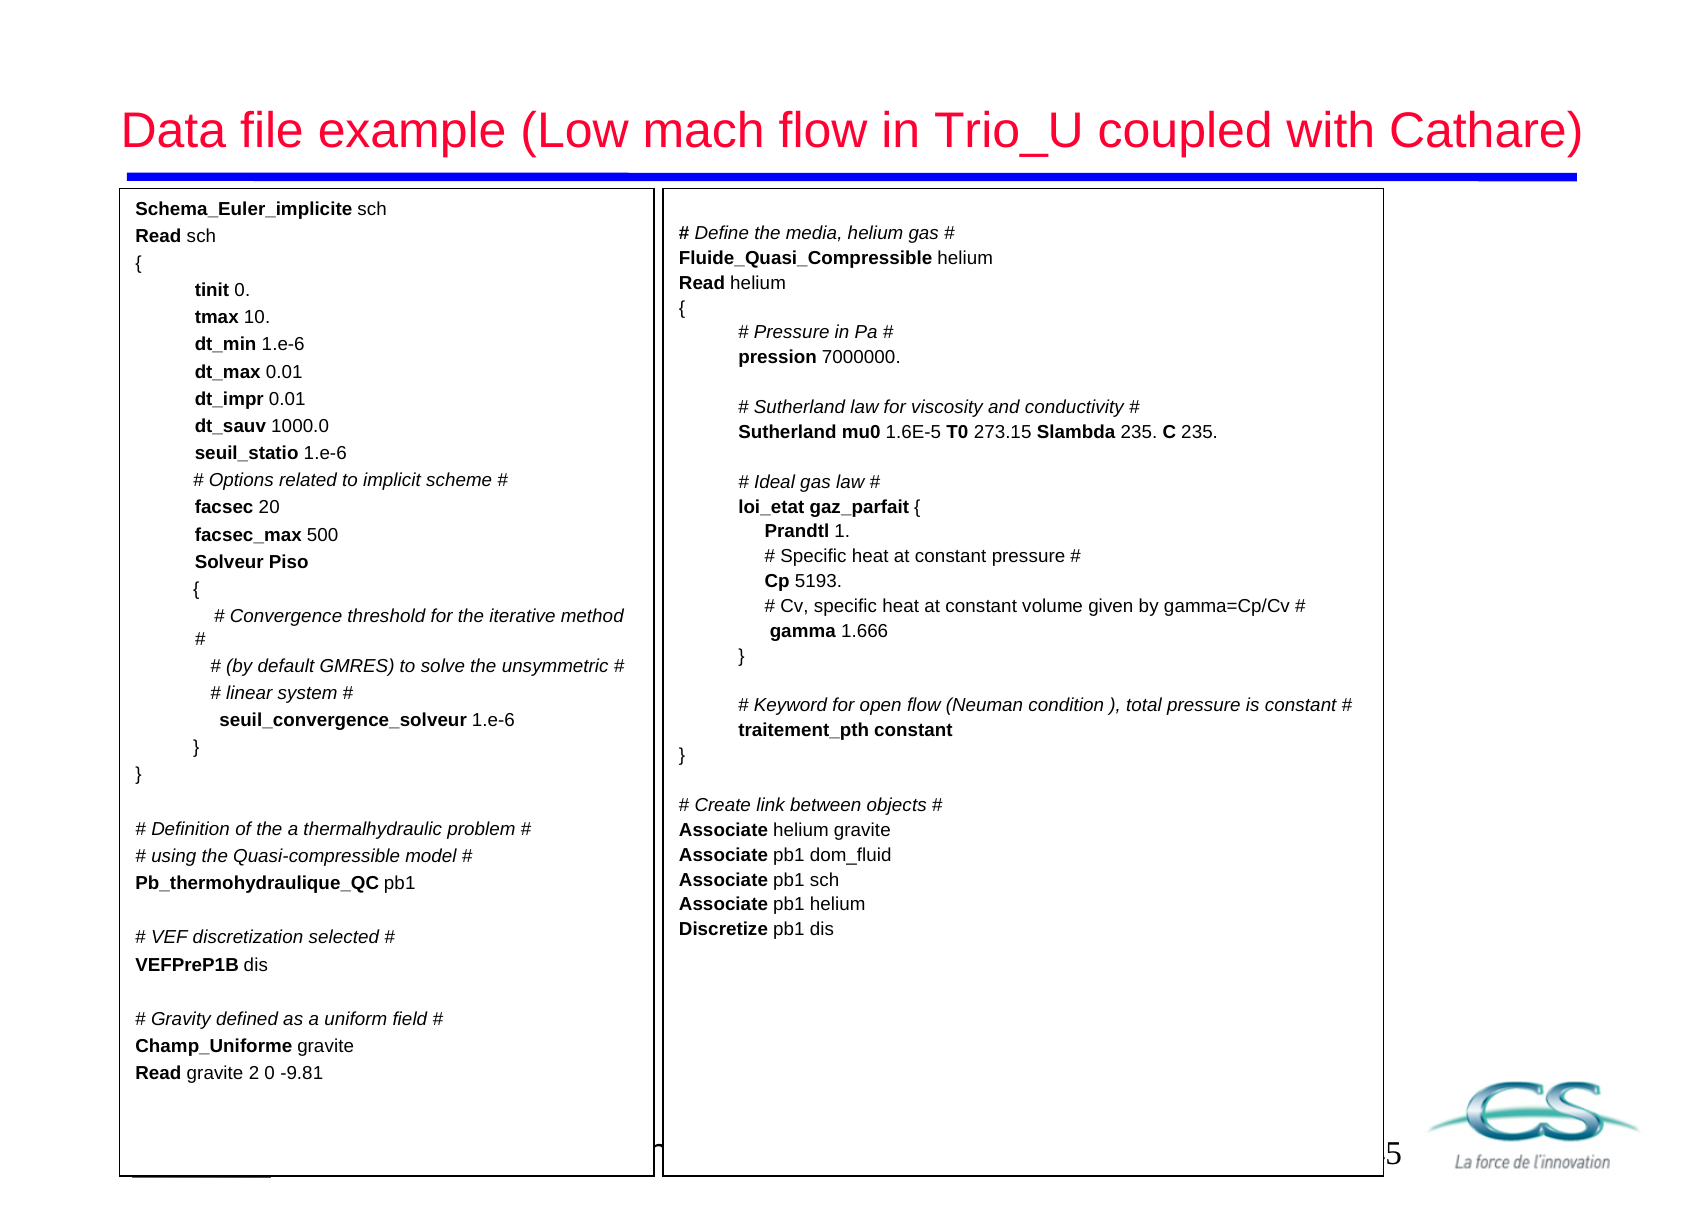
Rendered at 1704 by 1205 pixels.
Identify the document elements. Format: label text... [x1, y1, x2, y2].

title Data file example (Low mach flow in Trio_U coupled with Cathare) [105, 39, 1628, 215]
picture [1423, 1072, 1648, 1179]
text_box Schema_Euler_implicite sch Read sch { tinit 0. tmax 10. dt_min 1.e-6 dt_max 0.01 dt_impr 0.01 dt_sauv 1000.0 seuil_statio 1.e-6 # Options related to implicit scheme # facsec 20 facsec_max 500 Solveur Piso { # Convergence threshold for the iterative method # # (by default GMRES) to solve the unsymmetric # # linear system # seuil_convergence_solveur 1.e-6 } } # Definition of the a thermalhydraulic problem # # using the Quasi-compressible model # Pb_thermohydraulique_QC pb1 # VEF discretization selected # VEFPreP1B dis # Gravity defined as a uniform field # Champ_Uniforme gravite Read gravite 2 0 -9.81 [119, 188, 655, 1176]
text_box # Define the media, helium gas # Fluide_Quasi_Compressible helium Read helium { # Pressure in Pa # pression 7000000. # Sutherland law for viscosity and conductivity # Sutherland mu0 1.6E-5 T0 273.15 Slambda 235. C 235. # Ideal gas law # loi_etat gaz_parfait { Prandtl 1. # Specific heat at constant pressure # Cp 5193. # Cv, specific heat at constant volume given by gamma=Cp/Cv # gamma 1.666 } # Keyword for open flow (Neuman condition ), total pressure is constant # traitement_pth constant } # Create link between objects # Associate helium gravite Associate pb1 dom_fluid Associate pb1 sch Associate pb1 helium Discretize pb1 dis [663, 188, 1384, 1176]
